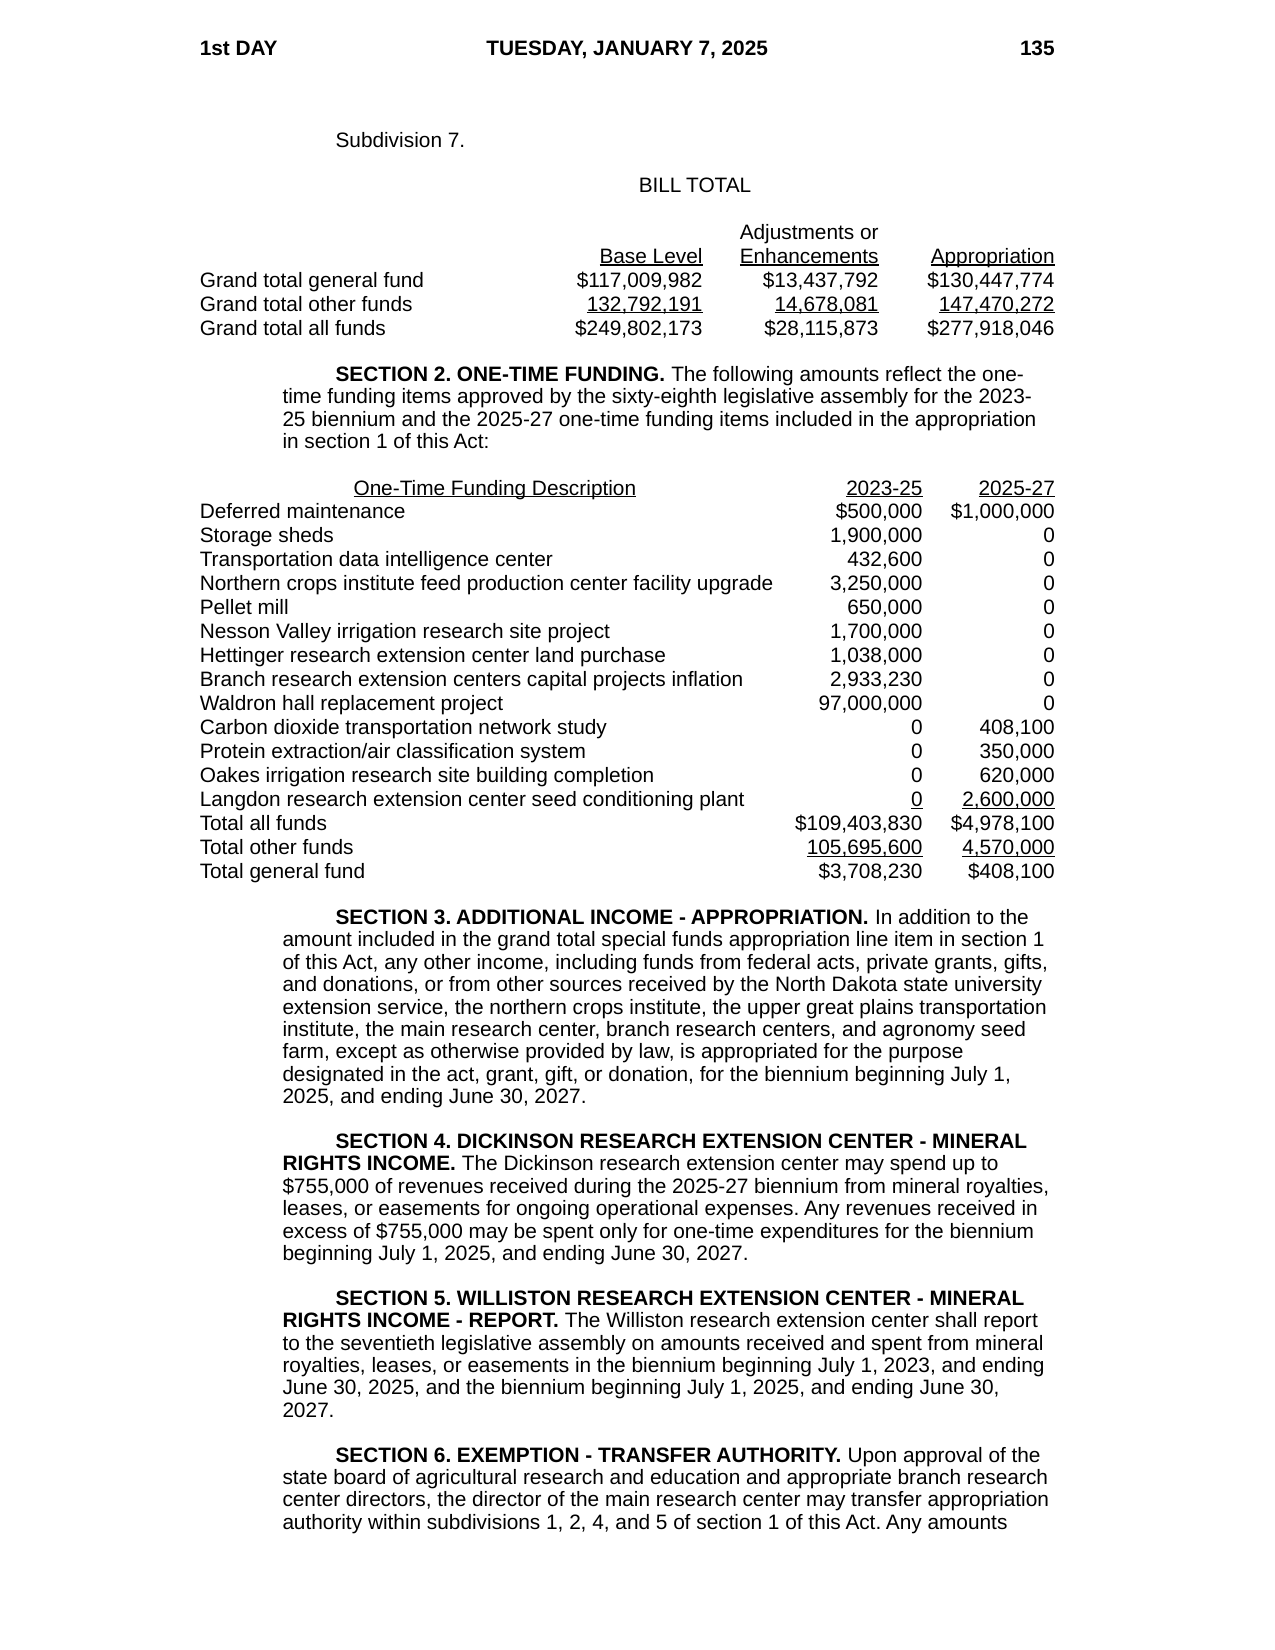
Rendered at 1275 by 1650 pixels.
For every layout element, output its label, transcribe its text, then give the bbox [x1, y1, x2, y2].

table_cell 1,900,000 [790, 523, 922, 547]
table_cell 0 [922, 667, 1054, 691]
table_cell 650,000 [790, 595, 922, 619]
subtitle Page 135 [9, 9, 109, 33]
table_cell 620,000 [922, 763, 1054, 787]
table_cell 1,038,000 [790, 643, 922, 667]
table_cell Total other funds [200, 835, 790, 859]
text Subdivision 7. [282, 130, 1054, 152]
table_cell Total general fund [200, 859, 790, 883]
table_cell 408,100 [922, 715, 1054, 739]
table_cell $117,009,982 [526, 268, 702, 291]
table_cell Total all funds [200, 811, 790, 835]
table_header One-Time Funding Description [200, 475, 790, 499]
table_cell $408,100 [922, 859, 1054, 883]
table_header Adjustments or Enhancements [702, 220, 878, 267]
table_cell Grand total other funds [200, 291, 526, 315]
table_cell Oakes irrigation research site building completion [200, 763, 790, 787]
table_cell 0 [790, 739, 922, 763]
text SECTION 3. ADDITIONAL INCOME - APPROPRIATION. In addition to the amount included in the grand total special funds appropriation line item in section 1 of this Act, any other income, including funds from federal acts, private grants, gifts, and donations, or from other sources received by the North Dakota state university extension service, the northern crops institute, the upper great plains transportation institute, the main research center, branch research centers, and agronomy seed farm, except as otherwise provided by law, is appropriated for the purpose designated in the act, grant, gift, or donation, for the biennium beginning July 1, 2025, and ending June 30, 2027. [282, 907, 1054, 1108]
table_cell Transportation data intelligence center [200, 547, 790, 571]
text SECTION 4. DICKINSON RESEARCH EXTENSION CENTER - MINERAL RIGHTS INCOME. The Dickinson research extension center may spend up to $755,000 of revenues received during the 2025-27 biennium from mineral royalties, leases, or easements for ongoing operational expenses. Any revenues received in excess of $755,000 may be spent only for one-time expenditures for the biennium beginning July 1, 2025, and ending June 30, 2027. [282, 1131, 1054, 1265]
table_header [200, 220, 526, 267]
table_cell $1,000,000 [922, 499, 1054, 523]
table_cell $109,403,830 [790, 811, 922, 835]
table_cell $28,115,873 [702, 315, 878, 339]
table_cell 14,678,081 [702, 291, 878, 315]
table_cell 0 [922, 691, 1054, 715]
table_cell Protein extraction/air classification system [200, 739, 790, 763]
table_cell Hettinger research extension center land purchase [200, 643, 790, 667]
table_cell $249,802,173 [526, 315, 702, 339]
table_cell Deferred maintenance [200, 499, 790, 523]
table_cell $277,918,046 [878, 315, 1054, 339]
table_header Base Level [526, 220, 702, 267]
table_cell $130,447,774 [878, 268, 1054, 291]
table_header Appropriation [878, 220, 1054, 267]
text BILL TOTAL [282, 175, 1054, 197]
table_cell 0 [922, 595, 1054, 619]
table_cell 147,470,272 [878, 291, 1054, 315]
table_cell Waldron hall replacement project [200, 691, 790, 715]
table_cell 2,933,230 [790, 667, 922, 691]
table_cell 3,250,000 [790, 571, 922, 595]
table_cell $3,708,230 [790, 859, 922, 883]
table_cell Pellet mill [200, 595, 790, 619]
table_cell Northern crops institute feed production center facility upgrade [200, 571, 790, 595]
table_cell 105,695,600 [790, 835, 922, 859]
table_cell 1,700,000 [790, 619, 922, 643]
table_cell $13,437,792 [702, 268, 878, 291]
table_cell 4,570,000 [922, 835, 1054, 859]
table_cell Nesson Valley irrigation research site project [200, 619, 790, 643]
table_cell 0 [922, 547, 1054, 571]
table_cell 0 [922, 571, 1054, 595]
text SECTION 6. EXEMPTION - TRANSFER AUTHORITY. Upon approval of the state board of agricultural research and education and appropriate branch research center directors, the director of the main research center may transfer appropriation authority within subdivisions 1, 2, 4, and 5 of section 1 of this Act. Any amounts [282, 1444, 1054, 1534]
table_cell Grand total all funds [200, 315, 526, 339]
table_cell 0 [790, 787, 922, 811]
text SECTION 2. ONE-TIME FUNDING. The following amounts reflect the one-time funding items approved by the sixty-eighth legislative assembly for the 2023-25 biennium and the 2025-27 one-time funding items included in the appropriation in section 1 of this Act: [282, 363, 1054, 453]
table_cell 350,000 [922, 739, 1054, 763]
table_cell Grand total general fund [200, 268, 526, 291]
table_header 2025-27 [922, 475, 1054, 499]
table_cell 0 [790, 763, 922, 787]
table_cell 0 [922, 619, 1054, 643]
table_cell $4,978,100 [922, 811, 1054, 835]
table_cell 0 [922, 643, 1054, 667]
table_cell 132,792,191 [526, 291, 702, 315]
table_cell 0 [790, 715, 922, 739]
table_cell $500,000 [790, 499, 922, 523]
table_cell Branch research extension centers capital projects inflation [200, 667, 790, 691]
table_cell Langdon research extension center seed conditioning plant [200, 787, 790, 811]
table_header 2023-25 [790, 475, 922, 499]
table_cell Carbon dioxide transportation network study [200, 715, 790, 739]
table_cell Storage sheds [200, 523, 790, 547]
table_cell 432,600 [790, 547, 922, 571]
table_cell 97,000,000 [790, 691, 922, 715]
table_cell 2,600,000 [922, 787, 1054, 811]
text SECTION 5. WILLISTON RESEARCH EXTENSION CENTER - MINERAL RIGHTS INCOME - REPORT. The Williston research extension center shall report to the seventieth legislative assembly on amounts received and spent from mineral royalties, leases, or easements in the biennium beginning July 1, 2023, and ending June 30, 2025, and the biennium beginning July 1, 2025, and ending June 30, 2027. [282, 1287, 1054, 1422]
table_cell 0 [922, 523, 1054, 547]
